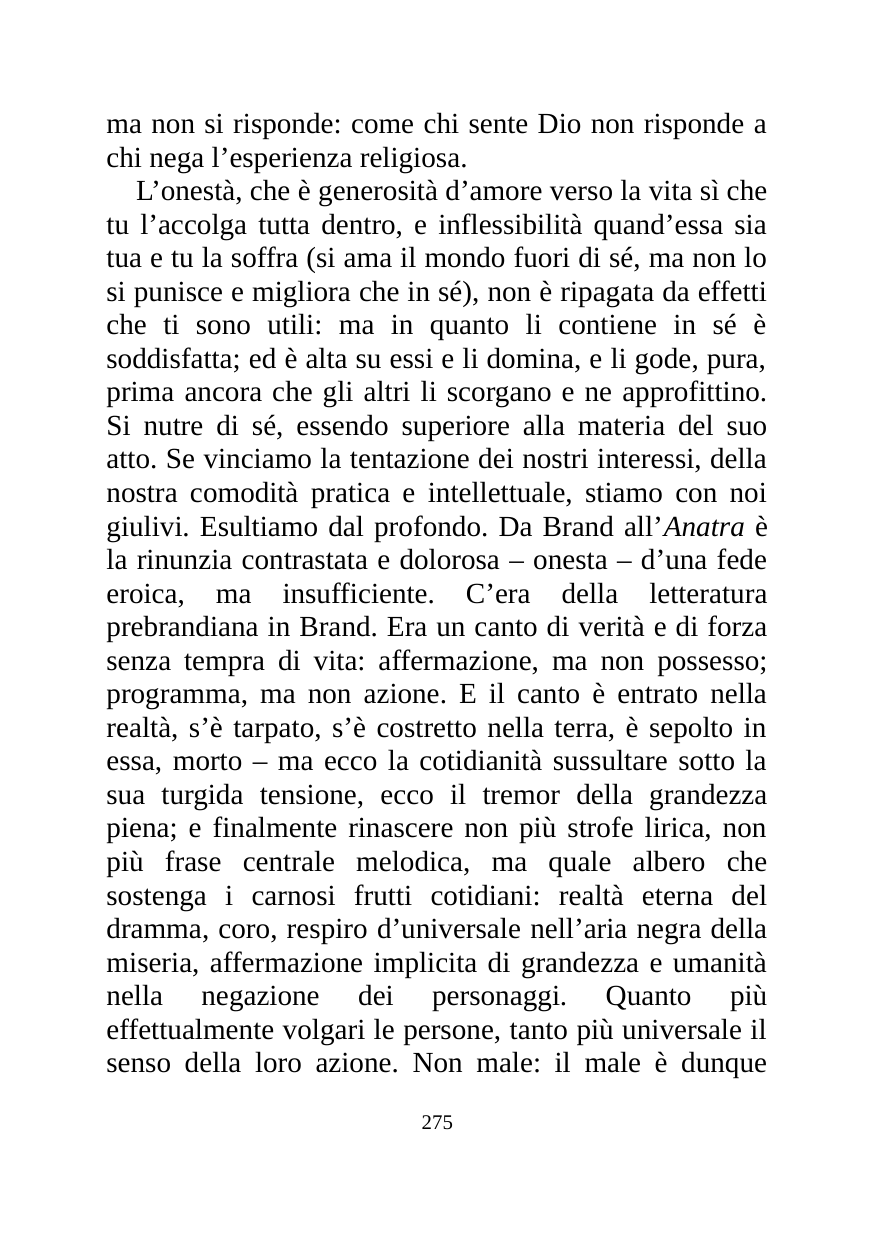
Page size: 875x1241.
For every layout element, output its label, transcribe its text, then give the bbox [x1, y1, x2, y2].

text L’onestà, che è generosità d’amore verso la vita sì che tu l’accolga tutta dentro, e inflessibilità quand’essa sia tua e tu la soffra (si ama il mondo fuori di sé, ma non lo si punisce e migliora che in sé), non è ripagata da effetti che ti sono utili: ma in quanto li contiene in sé è soddisfatta; ed è alta su essi e li domina, e li gode, pura, prima ancora che gli altri li scorgano e ne approfittino. Si nutre di sé, essendo superiore alla materia del suo atto. Se vinciamo la tentazione dei nostri interessi, della nostra comodità pratica e intellettuale, stiamo con noi giulivi. Esultiamo dal profondo. Da Brand all’Anatra è la rinunzia contrastata e dolorosa – onesta – d’una fede eroica, ma insufficiente. C’era della letteratura prebrandiana in Brand. Era un canto di verità e di forza senza tempra di vita: affermazione, ma non possesso; programma, ma non azione. E il canto è entrato nella realtà, s’è tarpato, s’è costretto nella terra, è sepolto in essa, morto – ma ecco la cotidianità sussultare sotto la sua turgida tensione, ecco il tremor della grandezza piena; e finalmente rinascere non più strofe lirica, non più frase centrale melodica, ma quale albero che sostenga i carnosi frutti cotidiani: realtà eterna del dramma, coro, respiro d’universale nell’aria negra della miseria, affermazione implicita di grandezza e umanità nella negazione dei personaggi. Quanto più effettualmente volgari le persone, tanto più universale il senso della loro azione. Non male: il male è dunque [106, 173, 768, 1079]
text ma non si risponde: come chi sente Dio non risponde a chi nega l’esperienza religiosa. [106, 106, 768, 173]
